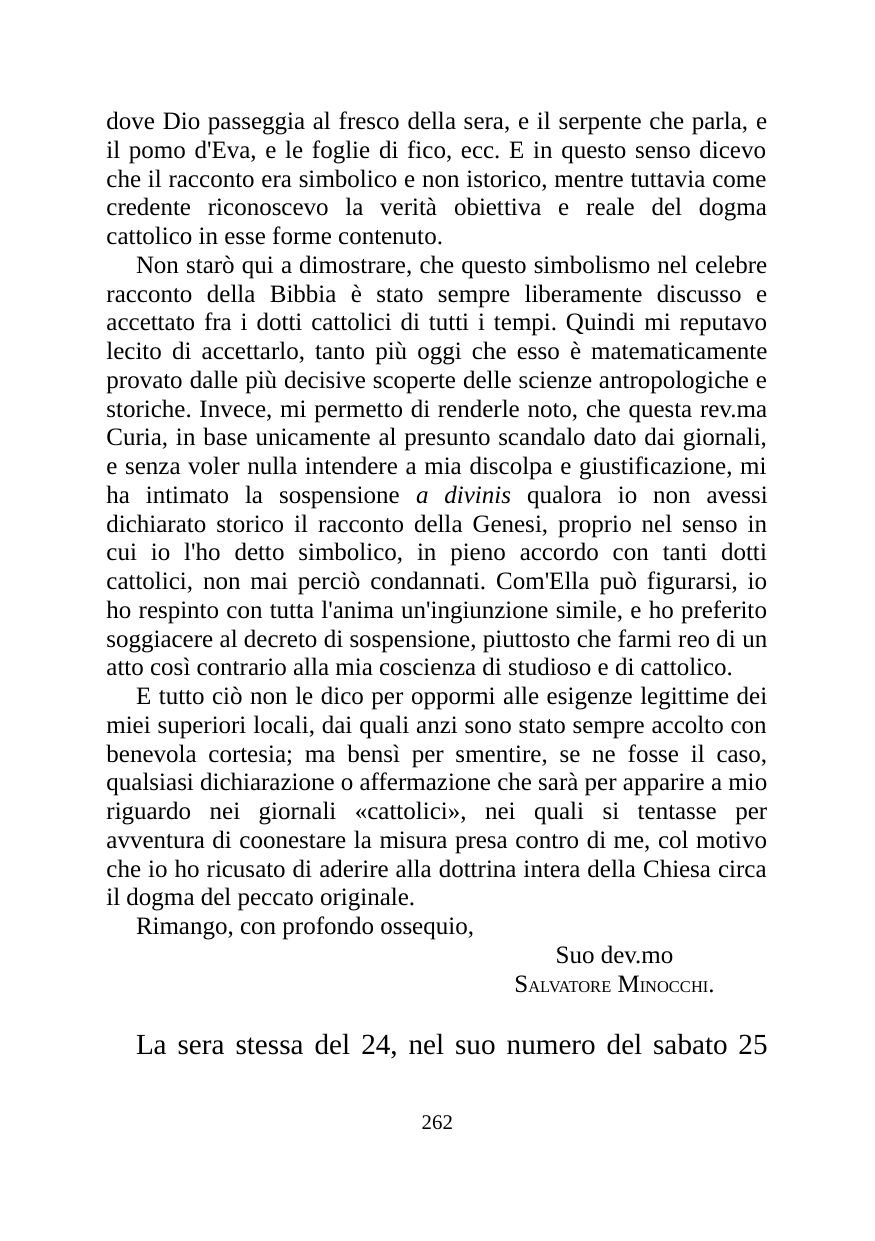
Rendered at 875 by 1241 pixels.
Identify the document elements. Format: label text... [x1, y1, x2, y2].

text dove Dio passeggia al fresco della sera, e il serpente che parla, e il pomo d'Eva, e le foglie di fico, ecc. E in questo senso dicevo che il racconto era simbolico e non istorico, mentre tuttavia come credente riconoscevo la verità obiettiva e reale del dogma cattolico in esse forme contenuto. [106, 106, 768, 250]
text Non starò qui a dimostrare, che questo simbolismo nel celebre racconto della Bibbia è stato sempre liberamente discusso e accettato fra i dotti cattolici di tutti i tempi. Quindi mi reputavo lecito di accettarlo, tanto più oggi che esso è matematicamente provato dalle più decisive scoperte delle scienze antropologiche e storiche. Invece, mi permetto di renderle noto, che questa rev.ma Curia, in base unicamente al presunto scandalo dato dai giornali, e senza voler nulla intendere a mia discolpa e giustificazione, mi ha intimato la sospensione a divinis qualora io non avessi dichiarato storico il racconto della Genesi, proprio nel senso in cui io l'ho detto simbolico, in pieno accordo con tanti dotti cattolici, non mai perciò condannati. Com'Ella può figurarsi, io ho respinto con tutta l'anima un'ingiunzione simile, e ho preferito soggiacere al decreto di sospensione, piuttosto che farmi reo di un atto così contrario alla mia coscienza di studioso e di cattolico. [106, 250, 768, 681]
text La sera stessa del 24, nel suo numero del sabato 25 [106, 1027, 768, 1061]
text Rimango, con profondo ossequio, [106, 911, 768, 940]
text Suo dev.mo [461, 940, 768, 969]
text Salvatore Minocchi. [461, 969, 768, 997]
text E tutto ciò non le dico per oppormi alle esigenze legittime dei miei superiori locali, dai quali anzi sono stato sempre accolto con benevola cortesia; ma bensì per smentire, se ne fosse il caso, qualsiasi dichiarazione o affermazione che sarà per apparire a mio riguardo nei giornali «cattolici», nei quali si tentasse per avventura di coonestare la misura presa contro di me, col motivo che io ho ricusato di aderire alla dottrina intera della Chiesa circa il dogma del peccato originale. [106, 681, 768, 911]
